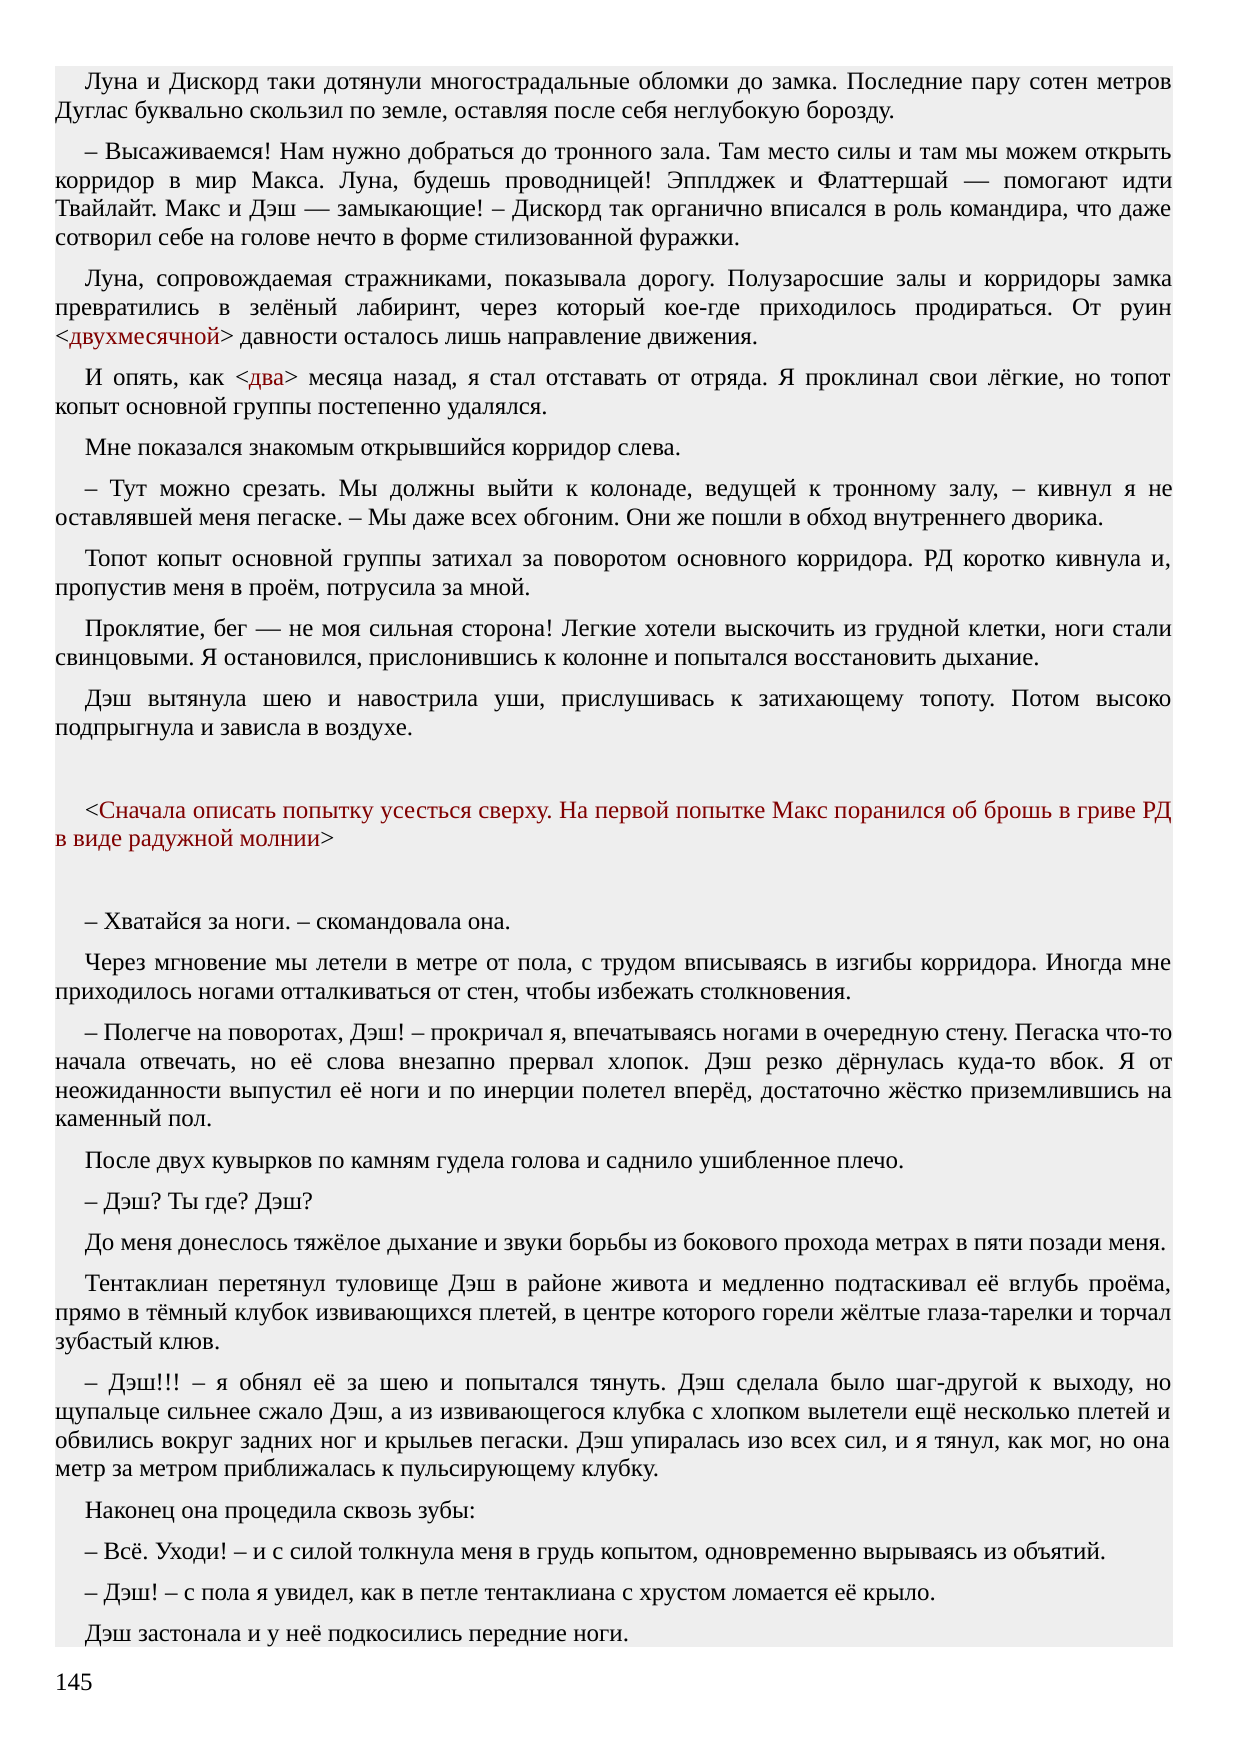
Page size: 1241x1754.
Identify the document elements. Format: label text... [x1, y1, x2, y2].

text Дэш вытянула шею и навострила уши, прислушивась к затихающему топоту. Потом высоко подпрыгнула и зависла в воздухе. [55, 683, 1173, 741]
text Через мгновение мы летели в метре от пола, с трудом вписываясь в изгибы корридора. Иногда мне приходилось ногами отталкиваться от стен, чтобы избежать столкновения. [55, 947, 1173, 1005]
text И опять, как <два> месяца назад, я стал отставать от отряда. Я проклинал свои лёгкие, но топот копыт основной группы постепенно удалялся. [55, 362, 1173, 420]
text Топот копыт основной группы затихал за поворотом основного корридора. РД коротко кивнула и, пропустив меня в проём, потрусила за мной. [55, 543, 1173, 601]
text – Дэш? Ты где? Дэш? [55, 1186, 1173, 1215]
text Луна и Дискорд таки дотянули многострадальные обломки до замка. Последние пару сотен метров Дуглас буквально скользил по земле, оставляя после себя неглубокую борозду. [55, 66, 1173, 123]
text Мне показался знакомым открывшийся корридор слева. [55, 432, 1173, 461]
text До меня донеслось тяжёлое дыхание и звуки борьбы из бокового прохода метрах в пяти позади меня. [55, 1227, 1173, 1256]
text Проклятие, бег — не моя сильная сторона! Легкие хотели выскочить из грудной клетки, ноги стали свинцовыми. Я остановился, прислонившись к колонне и попытался восстановить дыхание. [55, 613, 1173, 671]
text – Дэш!!! – я обнял её за шею и попытался тянуть. Дэш сделала было шаг-другой к выходу, но щупальце сильнее сжало Дэш, а из извивающегося клубка с хлопком вылетели ещё несколько плетей и обвились вокруг задних ног и крыльев пегаски. Дэш упиралась изо всех сил, и я тянул, как мог, но она метр за метром приближалась к пульсирующему клубку. [55, 1367, 1173, 1482]
text – Полегче на поворотах, Дэш! – прокричал я, впечатываясь ногами в очередную стену. Пегаска что-то начала отвечать, но её слова внезапно прервал хлопок. Дэш резко дёрнулась куда-то вбок. Я от неожиданности выпустил её ноги и по инерции полетел вперёд, достаточно жёстко приземлившись на каменный пол. [55, 1017, 1173, 1132]
text – Дэш! – с пола я увидел, как в петле тентаклиана с хрустом ломается её крыло. [55, 1577, 1173, 1606]
text Тентаклиан перетянул туловище Дэш в районе живота и медленно подтаскивал её вглубь проёма, прямо в тёмный клубок извивающихся плетей, в центре которого горели жёлтые глаза-тарелки и торчал зубастый клюв. [55, 1268, 1173, 1355]
text – Хватайся за ноги. – скомандовала она. [55, 906, 1173, 935]
text После двух кувырков по камням гудела голова и саднило ушибленное плечо. [55, 1145, 1173, 1173]
text – Высаживаемся! Нам нужно добраться до тронного зала. Там место силы и там мы можем открыть корридор в мир Макса. Луна, будешь проводницей! Эпплджек и Флаттершай — помогают идти Твайлайт. Макс и Дэш — замыкающие! – Дискорд так органично вписался в роль командира, что даже сотворил себе на голове нечто в форме стилизованной фуражки. [55, 136, 1173, 251]
text – Всё. Уходи! – и с силой толкнула меня в грудь копытом, одновременно вырываясь из объятий. [55, 1536, 1173, 1565]
text <Cначала описать попытку усесться сверху. На первой попытке Макс поранился об брошь в гриве РД в виде радужной молнии> [55, 795, 1173, 852]
text Дэш застонала и у неё подкосились передние ноги. [55, 1618, 1173, 1647]
text Наконец она процедила сквозь зубы: [55, 1495, 1173, 1523]
text Луна, сопровождаемая стражниками, показывала дорогу. Полузаросшие залы и корридоры замка превратились в зелёный лабиринт, через который кое-где приходилось продираться. От руин <двухмесячной> давности осталось лишь направление движения. [55, 263, 1173, 350]
text – Тут можно срезать. Мы должны выйти к колонаде, ведущей к тронному залу, – кивнул я не оставлявшей меня пегаске. – Мы даже всех обгоним. Они же пошли в обход внутреннего дворика. [55, 473, 1173, 531]
